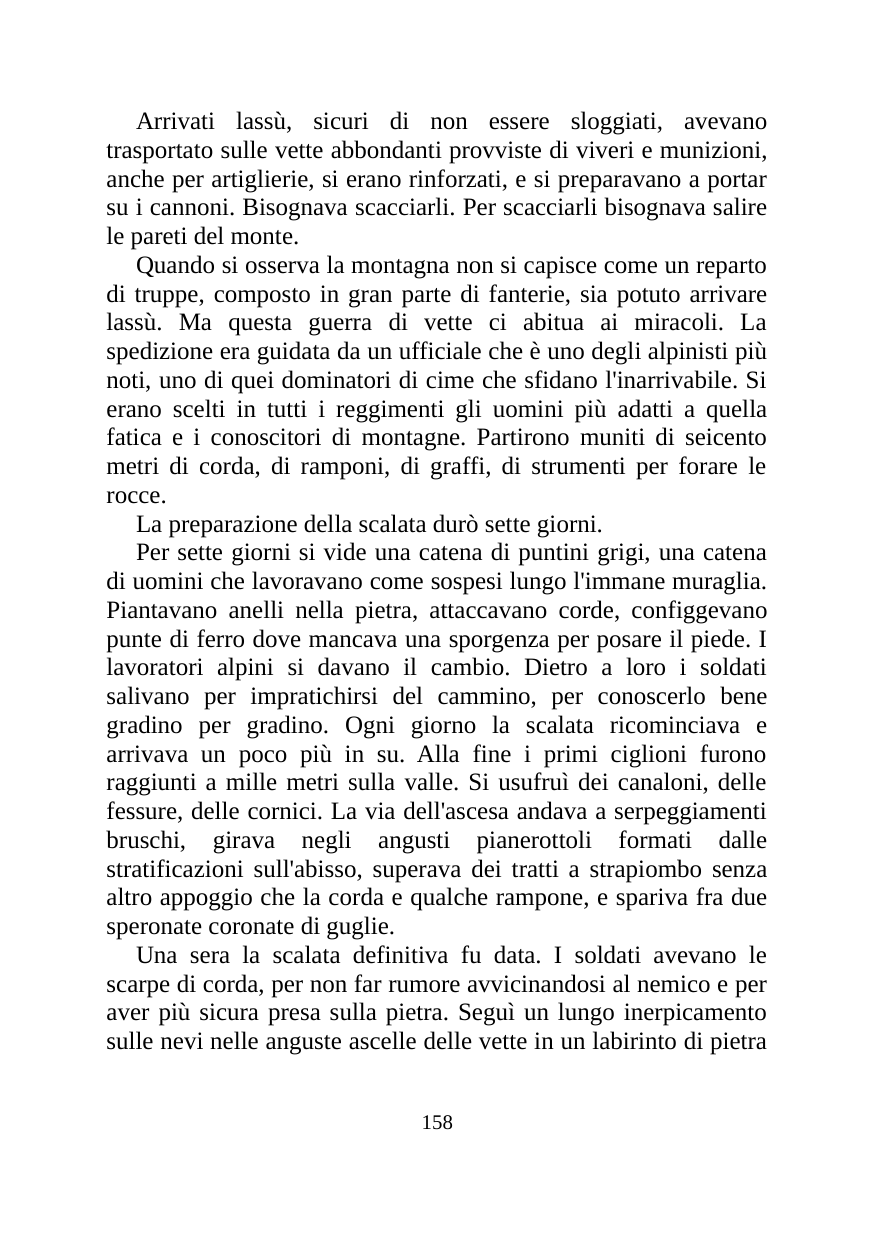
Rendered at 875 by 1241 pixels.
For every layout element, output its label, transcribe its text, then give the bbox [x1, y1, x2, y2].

text La preparazione della scalata durò sette giorni. [106, 509, 768, 537]
text Una sera la scalata definitiva fu data. I soldati avevano le scarpe di corda, per non far rumore avvicinandosi al nemico e per aver più sicura presa sulla pietra. Seguì un lungo inerpicamento sulle nevi nelle anguste ascelle delle vette in un labirinto di pietra [106, 940, 768, 1055]
text Arrivati lassù, sicuri di non essere sloggiati, avevano trasportato sulle vette abbondanti provviste di viveri e munizioni, anche per artiglierie, si erano rinforzati, e si preparavano a portar su i cannoni. Bisognava scacciarli. Per scacciarli bisognava salire le pareti del monte. [106, 106, 768, 250]
text Quando si osserva la montagna non si capisce come un reparto di truppe, composto in gran parte di fanterie, sia potuto arrivare lassù. Ma questa guerra di vette ci abitua ai miracoli. La spedizione era guidata da un ufficiale che è uno degli alpinisti più noti, uno di quei dominatori di cime che sfidano l'inarrivabile. Si erano scelti in tutti i reggimenti gli uomini più adatti a quella fatica e i conoscitori di montagne. Partirono muniti di seicento metri di corda, di ramponi, di graffi, di strumenti per forare le rocce. [106, 250, 768, 509]
text Per sette giorni si vide una catena di puntini grigi, una catena di uomini che lavoravano come sospesi lungo l'immane muraglia. Piantavano anelli nella pietra, attaccavano corde, configgevano punte di ferro dove mancava una sporgenza per posare il piede. I lavoratori alpini si davano il cambio. Dietro a loro i soldati salivano per impratichirsi del cammino, per conoscerlo bene gradino per gradino. Ogni giorno la scalata ricominciava e arrivava un poco più in su. Alla fine i primi ciglioni furono raggiunti a mille metri sulla valle. Si usufruì dei canaloni, delle fessure, delle cornici. La via dell'ascesa andava a serpeggiamenti bruschi, girava negli angusti pianerottoli formati dalle stratificazioni sull'abisso, superava dei tratti a strapiombo senza altro appoggio che la corda e qualche rampone, e spariva fra due speronate coronate di guglie. [106, 537, 768, 940]
